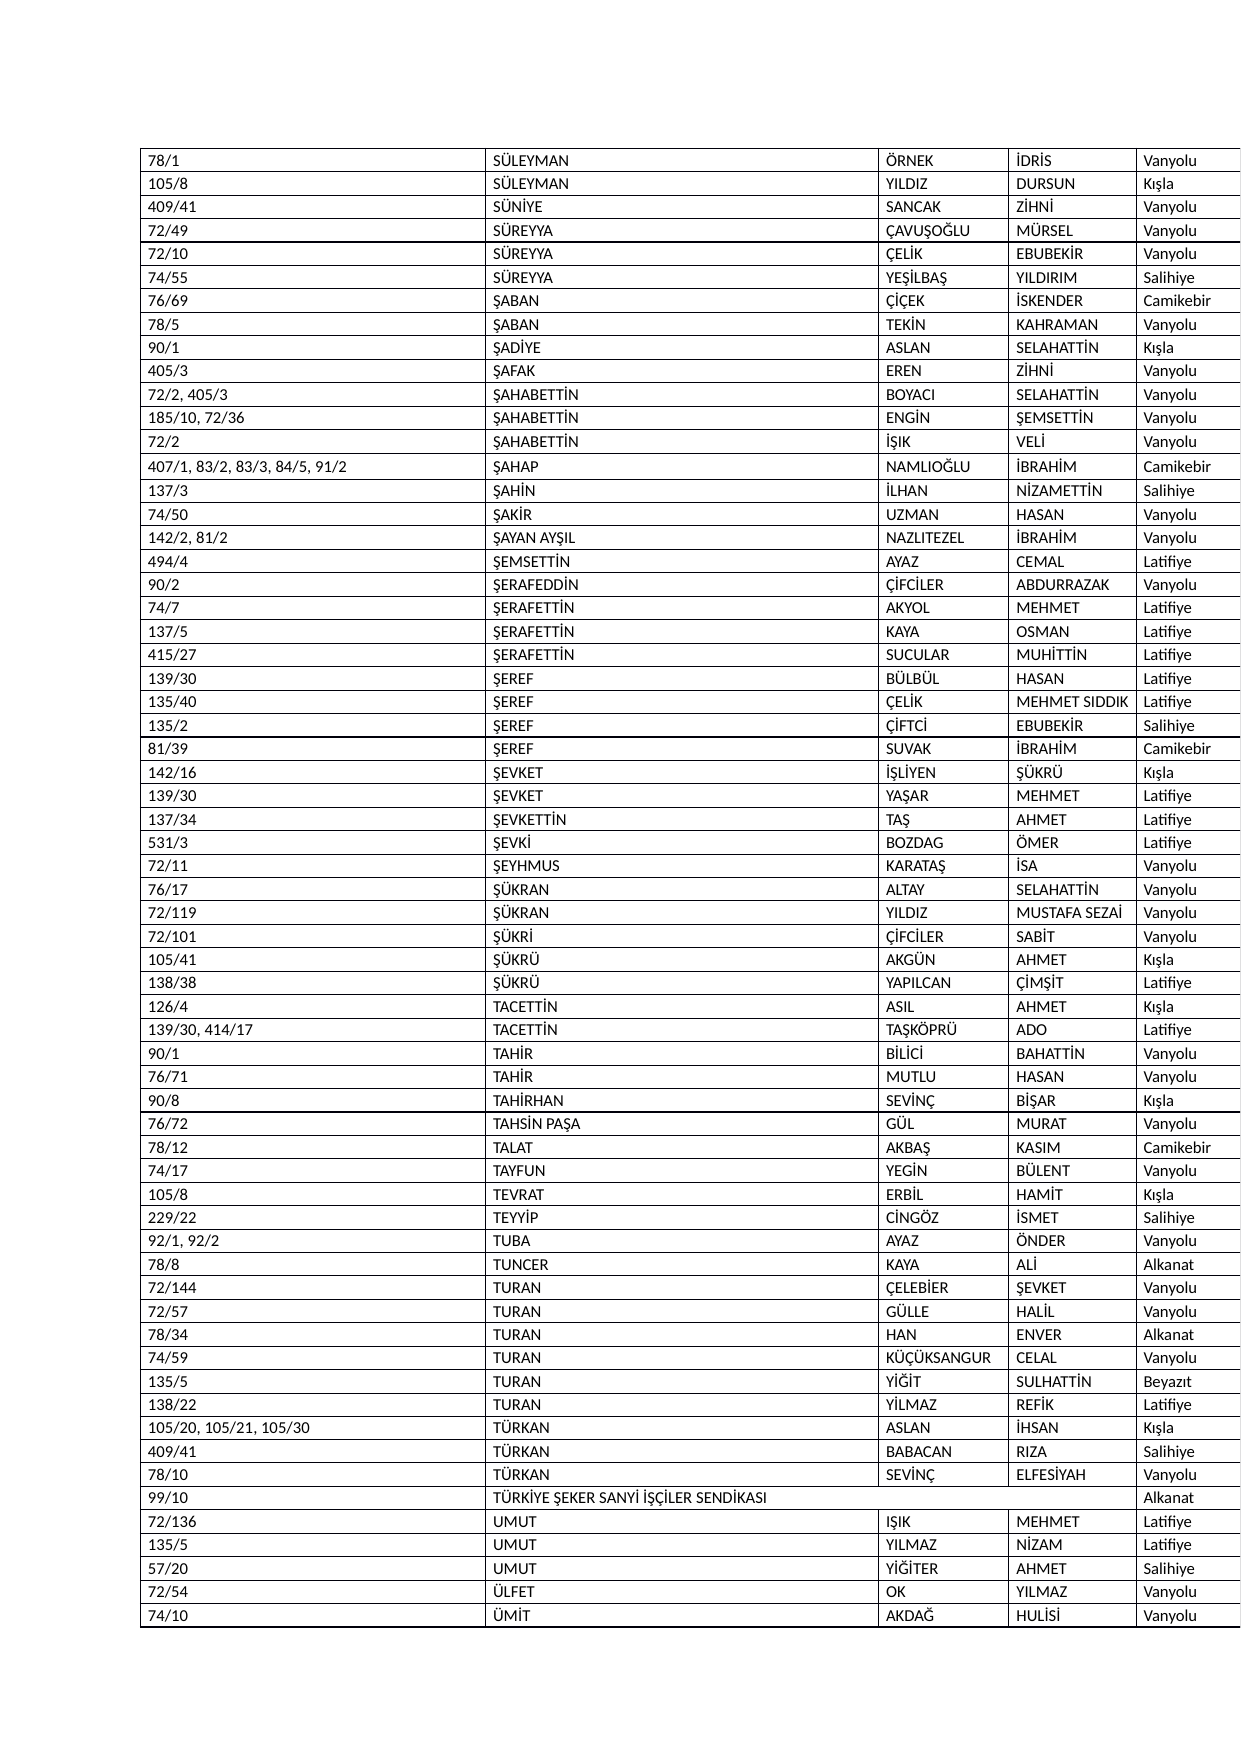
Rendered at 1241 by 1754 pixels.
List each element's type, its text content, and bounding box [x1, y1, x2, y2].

table_cell SUCULAR [879, 644, 1008, 666]
table_cell SÜLEYMAN [486, 172, 878, 194]
table_cell SÜREYYA [486, 243, 878, 265]
table_cell ŞÜKRÜ [1009, 761, 1136, 783]
table_cell ŞAFAK [486, 360, 878, 382]
table_cell ÇİFTCİ [879, 714, 1008, 736]
table_cell Vanyolu [1137, 219, 1240, 241]
table_cell TAHİR [486, 1066, 878, 1088]
table_cell ŞÜKRÜ [486, 972, 878, 994]
table_cell Salihiye [1137, 714, 1240, 736]
table_cell 72/10 [141, 243, 485, 265]
table_cell YİĞİTER [879, 1557, 1008, 1579]
table_cell ŞERAFETTİN [486, 597, 878, 619]
table_cell YAŞAR [879, 784, 1008, 807]
table_cell Kışla [1137, 948, 1240, 971]
table_cell Kışla [1137, 761, 1240, 783]
table_cell AYAZ [879, 1230, 1008, 1252]
table_cell Vanyolu [1137, 1113, 1240, 1135]
table_cell Kışla [1137, 172, 1240, 194]
table_cell BÜLENT [1009, 1159, 1136, 1182]
table_cell 139/30 [141, 667, 485, 689]
table_cell TEYYİP [486, 1206, 878, 1228]
table_cell UMUT [486, 1510, 878, 1533]
table_cell 137/5 [141, 620, 485, 643]
table_cell ŞEVKET [486, 761, 878, 783]
table_cell SÜREYYA [486, 219, 878, 241]
table_cell ŞÜKRÜ [486, 948, 878, 971]
table_cell 76/72 [141, 1113, 485, 1135]
table_cell ADO [1009, 1019, 1136, 1041]
table_cell HASAN [1009, 667, 1136, 689]
table_cell GÜL [879, 1113, 1008, 1135]
table_cell BOZDAG [879, 831, 1008, 853]
table_cell 139/30, 414/17 [141, 1019, 485, 1041]
table_cell 105/8 [141, 1183, 485, 1205]
table_cell NAZLITEZEL [879, 526, 1008, 549]
table_cell Vanyolu [1137, 149, 1240, 171]
table_cell 76/69 [141, 289, 485, 312]
table_cell 405/3 [141, 360, 485, 382]
table_cell 407/1, 83/2, 83/3, 84/5, 91/2 [141, 454, 485, 478]
table_cell CİNGÖZ [879, 1206, 1008, 1228]
table_cell Latifiye [1137, 620, 1240, 643]
table_cell ÜMİT [486, 1604, 878, 1626]
table_cell 72/144 [141, 1276, 485, 1299]
table_cell Latifiye [1137, 691, 1240, 713]
table_cell Vanyolu [1137, 1347, 1240, 1369]
table_cell NAMLIOĞLU [879, 454, 1008, 478]
table_cell 415/27 [141, 644, 485, 666]
table_cell ŞÜKRİ [486, 925, 878, 947]
table_cell İBRAHİM [1009, 454, 1136, 478]
table_cell Latifiye [1137, 667, 1240, 689]
table_cell Vanyolu [1137, 196, 1240, 218]
table_cell ABDURRAZAK [1009, 573, 1136, 596]
table_cell Latifiye [1137, 831, 1240, 853]
table_cell HAMİT [1009, 1183, 1136, 1205]
table_cell Kışla [1137, 1183, 1240, 1205]
table_cell Salihiye [1137, 1206, 1240, 1228]
table_cell Vanyolu [1137, 1230, 1240, 1252]
table_cell 90/1 [141, 1042, 485, 1064]
table_cell TURAN [486, 1276, 878, 1299]
table_cell TUBA [486, 1230, 878, 1252]
table_cell Latifiye [1137, 644, 1240, 666]
table_cell CELAL [1009, 1347, 1136, 1369]
table_cell ÖMER [1009, 831, 1136, 853]
table_cell ŞEVKETTİN [486, 808, 878, 830]
table_cell ŞÜKRAN [486, 878, 878, 900]
table_cell TÜRKAN [486, 1417, 878, 1439]
table_cell Vanyolu [1137, 313, 1240, 335]
table_cell ŞAHABETTİN [486, 430, 878, 452]
table_cell İŞIK [879, 430, 1008, 452]
table_cell ŞERAFEDDİN [486, 573, 878, 596]
table_cell 135/2 [141, 714, 485, 736]
table_cell ŞEVKET [1009, 1276, 1136, 1299]
table_cell YILMAZ [879, 1534, 1008, 1556]
table_cell 74/50 [141, 503, 485, 525]
table_cell 78/34 [141, 1323, 485, 1346]
table_cell ŞABAN [486, 313, 878, 335]
table_cell Vanyolu [1137, 573, 1240, 596]
table_cell TÜRKİYE ŞEKER SANYİ İŞÇİLER SENDİKASI [486, 1487, 1136, 1509]
table_cell İSKENDER [1009, 289, 1136, 312]
table_cell Latifiye [1137, 1510, 1240, 1533]
table_cell ŞERAFETTİN [486, 620, 878, 643]
table_cell DURSUN [1009, 172, 1136, 194]
table_cell ŞABAN [486, 289, 878, 312]
table_cell Vanyolu [1137, 1604, 1240, 1626]
table_cell TUNCER [486, 1253, 878, 1275]
table_cell AHMET [1009, 948, 1136, 971]
table_cell CEMAL [1009, 550, 1136, 572]
table_cell TAHİRHAN [486, 1089, 878, 1111]
table_cell 78/10 [141, 1463, 485, 1486]
table_cell Salihiye [1137, 480, 1240, 502]
table_cell Salihiye [1137, 266, 1240, 288]
table_cell Kışla [1137, 1089, 1240, 1111]
table_cell ZİHNİ [1009, 360, 1136, 382]
table_cell SANCAK [879, 196, 1008, 218]
table_cell Salihiye [1137, 1557, 1240, 1579]
table_cell 74/10 [141, 1604, 485, 1626]
table_cell Vanyolu [1137, 1042, 1240, 1064]
table_cell Vanyolu [1137, 430, 1240, 452]
table_cell ŞEREF [486, 714, 878, 736]
table_cell KARATAŞ [879, 855, 1008, 877]
table_cell 142/16 [141, 761, 485, 783]
table_cell ŞEREF [486, 667, 878, 689]
table_cell TURAN [486, 1347, 878, 1369]
table_cell Vanyolu [1137, 503, 1240, 525]
table_cell ŞAHABETTİN [486, 407, 878, 429]
table_cell 90/2 [141, 573, 485, 596]
table_cell BOYACI [879, 383, 1008, 406]
table_cell ENGİN [879, 407, 1008, 429]
table_cell Vanyolu [1137, 855, 1240, 877]
table_cell KÜÇÜKSANGUR [879, 1347, 1008, 1369]
table_cell 57/20 [141, 1557, 485, 1579]
table_cell 74/59 [141, 1347, 485, 1369]
table_cell 494/4 [141, 550, 485, 572]
table_cell 90/1 [141, 336, 485, 359]
table_cell 90/8 [141, 1089, 485, 1111]
table_cell ÇİMŞİT [1009, 972, 1136, 994]
table_cell RIZA [1009, 1440, 1136, 1462]
table_cell 531/3 [141, 831, 485, 853]
table_cell BÜLBÜL [879, 667, 1008, 689]
table_cell Kışla [1137, 1417, 1240, 1439]
table_cell ELFESİYAH [1009, 1463, 1136, 1486]
table_cell Vanyolu [1137, 1066, 1240, 1088]
table_cell 409/41 [141, 196, 485, 218]
table_cell Latifiye [1137, 1534, 1240, 1556]
table_cell YILDIZ [879, 901, 1008, 924]
table_cell BABACAN [879, 1440, 1008, 1462]
table_cell Latifiye [1137, 550, 1240, 572]
table_cell ŞEVKET [486, 784, 878, 807]
table_cell ALİ [1009, 1253, 1136, 1275]
table_cell İLHAN [879, 480, 1008, 502]
table_cell SULHATTİN [1009, 1370, 1136, 1393]
table_cell OK [879, 1581, 1008, 1603]
table_cell ŞEMSETTİN [486, 550, 878, 572]
table_cell YILDIRIM [1009, 266, 1136, 288]
table_cell AKGÜN [879, 948, 1008, 971]
table_cell İŞLİYEN [879, 761, 1008, 783]
table_cell ŞAYAN AYŞIL [486, 526, 878, 549]
table_cell AHMET [1009, 808, 1136, 830]
table_cell Vanyolu [1137, 925, 1240, 947]
table_cell Latifiye [1137, 972, 1240, 994]
table_cell 72/136 [141, 1510, 485, 1533]
table_cell İHSAN [1009, 1417, 1136, 1439]
table_cell Vanyolu [1137, 1581, 1240, 1603]
table_cell 135/5 [141, 1534, 485, 1556]
table_cell ŞAHABETTİN [486, 383, 878, 406]
table_cell Camikebir [1137, 1136, 1240, 1158]
table_cell MURAT [1009, 1113, 1136, 1135]
table_cell ÇELİK [879, 243, 1008, 265]
table_cell 78/12 [141, 1136, 485, 1158]
table_cell YILMAZ [1009, 1581, 1136, 1603]
table_cell 126/4 [141, 995, 485, 1018]
table_cell 78/1 [141, 149, 485, 171]
table_cell Alkanat [1137, 1487, 1240, 1509]
table_cell ASIL [879, 995, 1008, 1018]
table_cell MUSTAFA SEZAİ [1009, 901, 1136, 924]
table_cell SUVAK [879, 738, 1008, 760]
table_cell UMUT [486, 1557, 878, 1579]
table_cell ASLAN [879, 1417, 1008, 1439]
table_cell ŞEMSETTİN [1009, 407, 1136, 429]
table_cell Camikebir [1137, 738, 1240, 760]
table_cell ŞEREF [486, 691, 878, 713]
table_cell TACETTİN [486, 1019, 878, 1041]
table_cell 138/38 [141, 972, 485, 994]
table_cell NİZAMETTİN [1009, 480, 1136, 502]
table_cell Kışla [1137, 995, 1240, 1018]
table_cell KAHRAMAN [1009, 313, 1136, 335]
table_cell 137/3 [141, 480, 485, 502]
table_cell Vanyolu [1137, 526, 1240, 549]
table_cell SABİT [1009, 925, 1136, 947]
table_cell 92/1, 92/2 [141, 1230, 485, 1252]
table_cell TÜRKAN [486, 1440, 878, 1462]
table_cell 72/2, 405/3 [141, 383, 485, 406]
table_cell ÇİÇEK [879, 289, 1008, 312]
table_cell 72/11 [141, 855, 485, 877]
table_cell ŞADİYE [486, 336, 878, 359]
table_cell TURAN [486, 1300, 878, 1322]
table_cell 72/101 [141, 925, 485, 947]
table_cell MEHMET [1009, 597, 1136, 619]
table_cell YEŞİLBAŞ [879, 266, 1008, 288]
table_cell ŞAHİN [486, 480, 878, 502]
table_cell YİĞİT [879, 1370, 1008, 1393]
table_cell AKYOL [879, 597, 1008, 619]
table_cell Kışla [1137, 336, 1240, 359]
table_cell MUTLU [879, 1066, 1008, 1088]
table_cell TAŞKÖPRÜ [879, 1019, 1008, 1041]
table_cell HASAN [1009, 503, 1136, 525]
table_cell ERBİL [879, 1183, 1008, 1205]
table_cell Camikebir [1137, 454, 1240, 478]
table_cell MEHMET [1009, 1510, 1136, 1533]
table_cell 72/54 [141, 1581, 485, 1603]
table_cell 409/41 [141, 1440, 485, 1462]
table_cell GÜLLE [879, 1300, 1008, 1322]
table_cell 78/8 [141, 1253, 485, 1275]
table_cell İSA [1009, 855, 1136, 877]
table_cell KAYA [879, 620, 1008, 643]
table_cell ŞAKİR [486, 503, 878, 525]
table_cell TEVRAT [486, 1183, 878, 1205]
table_cell SEVİNÇ [879, 1089, 1008, 1111]
table_cell Vanyolu [1137, 901, 1240, 924]
table_cell İBRAHİM [1009, 738, 1136, 760]
table_cell NİZAM [1009, 1534, 1136, 1556]
table_cell Latifiye [1137, 808, 1240, 830]
table_cell Vanyolu [1137, 1159, 1240, 1182]
table_cell TAHSİN PAŞA [486, 1113, 878, 1135]
table_cell 74/7 [141, 597, 485, 619]
table_cell Alkanat [1137, 1323, 1240, 1346]
table_cell Vanyolu [1137, 243, 1240, 265]
table_cell TURAN [486, 1323, 878, 1346]
table_cell KAYA [879, 1253, 1008, 1275]
table_cell HASAN [1009, 1066, 1136, 1088]
table_cell 137/34 [141, 808, 485, 830]
table_cell AKDAĞ [879, 1604, 1008, 1626]
table_cell TURAN [486, 1394, 878, 1416]
table_cell UMUT [486, 1534, 878, 1556]
table_cell TAŞ [879, 808, 1008, 830]
table_cell ÖRNEK [879, 149, 1008, 171]
table_cell Salihiye [1137, 1440, 1240, 1462]
table_cell AHMET [1009, 995, 1136, 1018]
table_cell 76/71 [141, 1066, 485, 1088]
table_cell MEHMET [1009, 784, 1136, 807]
table_cell SELAHATTİN [1009, 336, 1136, 359]
table_cell ENVER [1009, 1323, 1136, 1346]
table_cell EBUBEKİR [1009, 714, 1136, 736]
table_cell Vanyolu [1137, 1463, 1240, 1486]
table_cell 105/20, 105/21, 105/30 [141, 1417, 485, 1439]
table_cell ŞAHAP [486, 454, 878, 478]
table_cell İDRİS [1009, 149, 1136, 171]
table_cell TACETTİN [486, 995, 878, 1018]
table_cell YİLMAZ [879, 1394, 1008, 1416]
table_cell HAN [879, 1323, 1008, 1346]
table_cell 72/49 [141, 219, 485, 241]
table_cell 72/57 [141, 1300, 485, 1322]
table_cell ŞÜKRAN [486, 901, 878, 924]
table_cell 135/5 [141, 1370, 485, 1393]
table_cell ASLAN [879, 336, 1008, 359]
table_cell 185/10, 72/36 [141, 407, 485, 429]
table_cell 99/10 [141, 1487, 485, 1509]
table_cell Latifiye [1137, 1019, 1240, 1041]
table_cell EBUBEKİR [1009, 243, 1136, 265]
table_cell 74/17 [141, 1159, 485, 1182]
table_cell SELAHATTİN [1009, 383, 1136, 406]
table_cell SEVİNÇ [879, 1463, 1008, 1486]
table_cell EREN [879, 360, 1008, 382]
table_cell Vanyolu [1137, 1300, 1240, 1322]
table_cell AHMET [1009, 1557, 1136, 1579]
table_cell Vanyolu [1137, 1276, 1240, 1299]
table_cell SÜNİYE [486, 196, 878, 218]
table_cell BAHATTİN [1009, 1042, 1136, 1064]
table_cell VELİ [1009, 430, 1136, 452]
table_cell Latifiye [1137, 1394, 1240, 1416]
table_cell İBRAHİM [1009, 526, 1136, 549]
table_cell TURAN [486, 1370, 878, 1393]
table_cell HULİSİ [1009, 1604, 1136, 1626]
table_cell ÖNDER [1009, 1230, 1136, 1252]
table_cell BİLİCİ [879, 1042, 1008, 1064]
table_cell HALİL [1009, 1300, 1136, 1322]
table_cell MUHİTTİN [1009, 644, 1136, 666]
table_cell YILDIZ [879, 172, 1008, 194]
table_cell ŞEVKİ [486, 831, 878, 853]
table_cell ŞEREF [486, 738, 878, 760]
table_cell ÜLFET [486, 1581, 878, 1603]
table_cell 142/2, 81/2 [141, 526, 485, 549]
table_cell Latifiye [1137, 784, 1240, 807]
table_cell UZMAN [879, 503, 1008, 525]
table_cell 135/40 [141, 691, 485, 713]
table_cell TAYFUN [486, 1159, 878, 1182]
table_cell ŞEYHMUS [486, 855, 878, 877]
table_cell KASIM [1009, 1136, 1136, 1158]
table_cell 76/17 [141, 878, 485, 900]
table_cell 138/22 [141, 1394, 485, 1416]
table_cell SÜREYYA [486, 266, 878, 288]
table_cell ALTAY [879, 878, 1008, 900]
table_cell 229/22 [141, 1206, 485, 1228]
table_cell MÜRSEL [1009, 219, 1136, 241]
table_cell ÇELEBİER [879, 1276, 1008, 1299]
table_cell Alkanat [1137, 1253, 1240, 1275]
table_cell YEGİN [879, 1159, 1008, 1182]
table_cell TAHİR [486, 1042, 878, 1064]
table_cell TEKİN [879, 313, 1008, 335]
table_cell Vanyolu [1137, 360, 1240, 382]
table_cell İSMET [1009, 1206, 1136, 1228]
table_cell 78/5 [141, 313, 485, 335]
table_cell Vanyolu [1137, 878, 1240, 900]
table_cell ŞERAFETTİN [486, 644, 878, 666]
table_cell TÜRKAN [486, 1463, 878, 1486]
table_cell OSMAN [1009, 620, 1136, 643]
table_cell ÇAVUŞOĞLU [879, 219, 1008, 241]
table_cell REFİK [1009, 1394, 1136, 1416]
table_cell ZİHNİ [1009, 196, 1136, 218]
table_cell Latifiye [1137, 597, 1240, 619]
table_cell Camikebir [1137, 289, 1240, 312]
table_cell 81/39 [141, 738, 485, 760]
table_cell YAPILCAN [879, 972, 1008, 994]
table_cell ÇİFCİLER [879, 925, 1008, 947]
table_cell 139/30 [141, 784, 485, 807]
table_cell SELAHATTİN [1009, 878, 1136, 900]
table_cell 105/41 [141, 948, 485, 971]
table_cell ÇELİK [879, 691, 1008, 713]
table_cell 105/8 [141, 172, 485, 194]
table_cell SÜLEYMAN [486, 149, 878, 171]
table_cell Vanyolu [1137, 407, 1240, 429]
table_cell 72/2 [141, 430, 485, 452]
table_cell 72/119 [141, 901, 485, 924]
table_cell AYAZ [879, 550, 1008, 572]
table_cell TALAT [486, 1136, 878, 1158]
table_cell AKBAŞ [879, 1136, 1008, 1158]
table_cell BİŞAR [1009, 1089, 1136, 1111]
table_cell MEHMET SIDDIK [1009, 691, 1136, 713]
table_cell ÇİFCİLER [879, 573, 1008, 596]
table_cell 74/55 [141, 266, 485, 288]
table_cell Vanyolu [1137, 383, 1240, 406]
table_cell Beyazıt [1137, 1370, 1240, 1393]
table_cell IŞIK [879, 1510, 1008, 1533]
